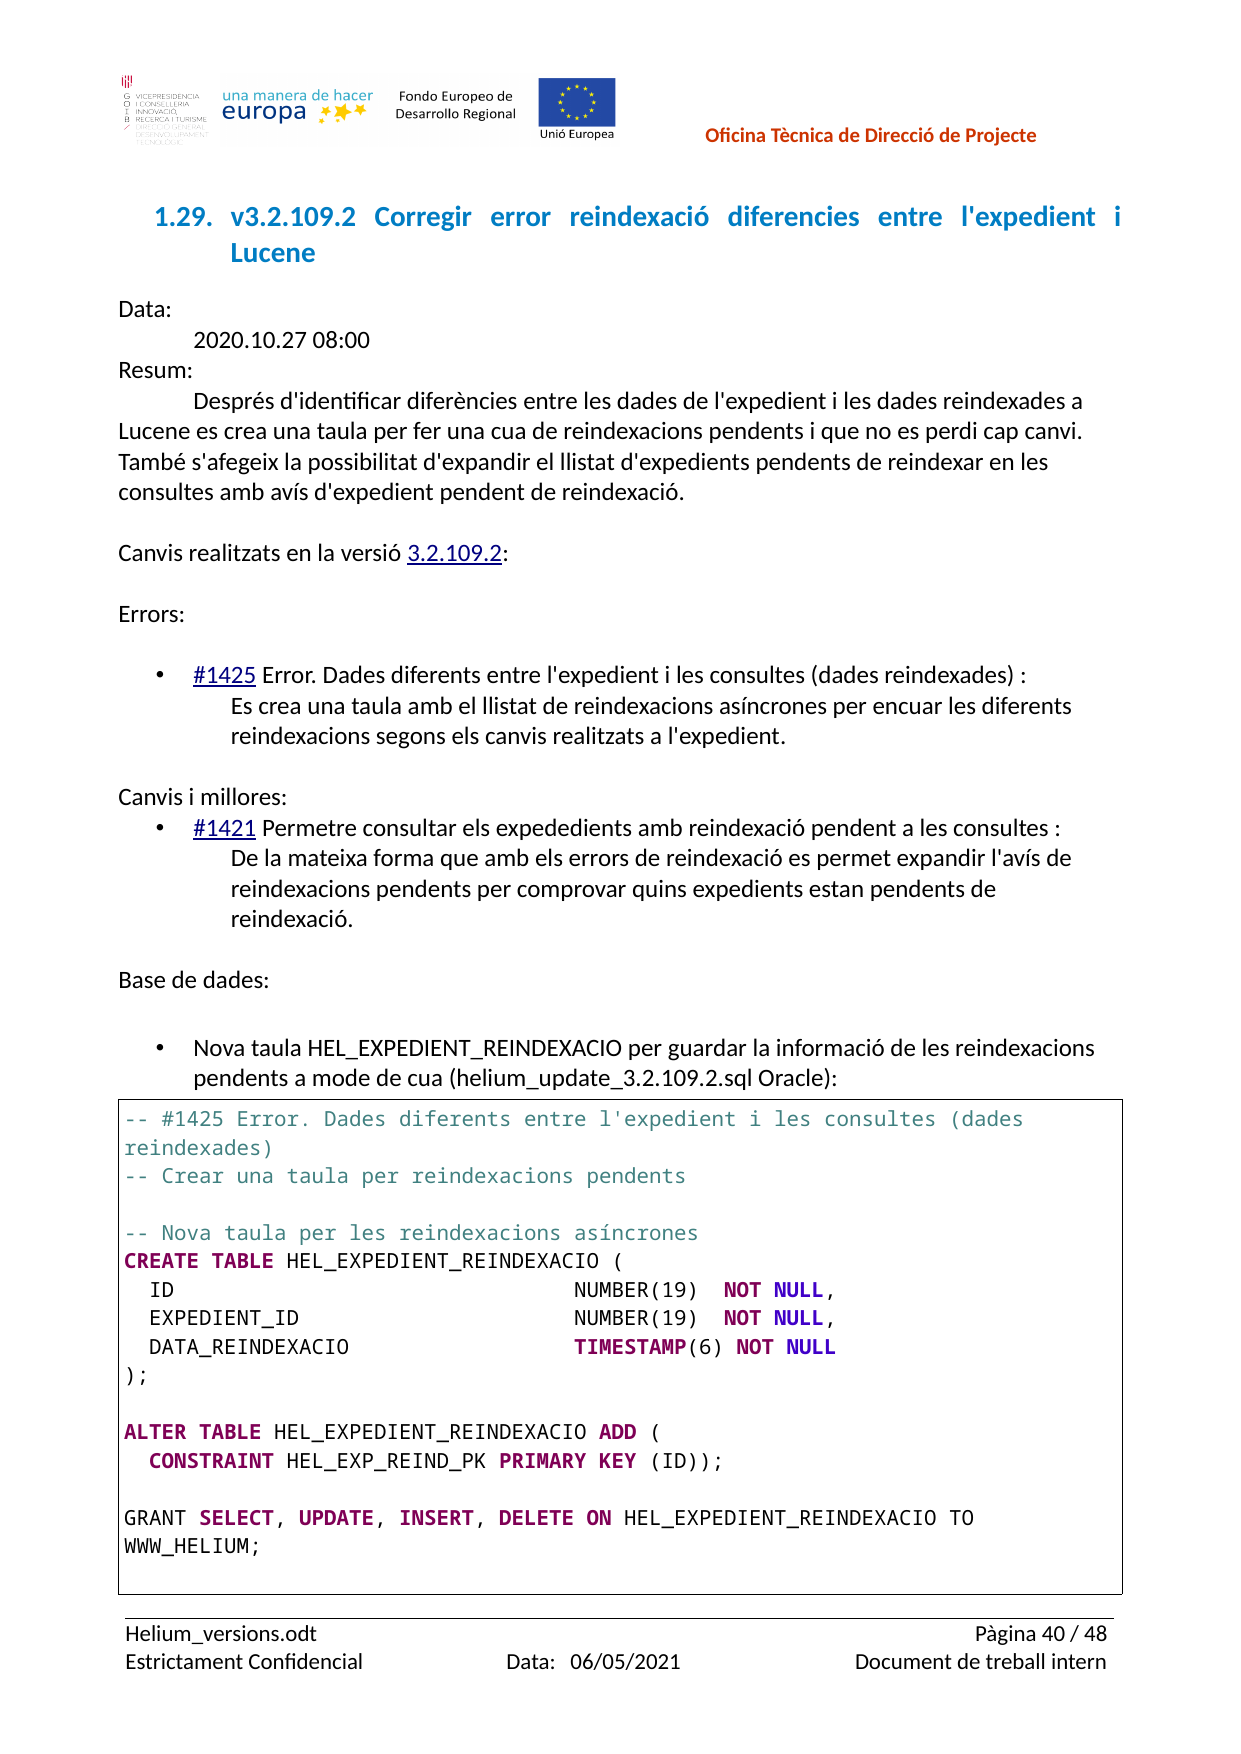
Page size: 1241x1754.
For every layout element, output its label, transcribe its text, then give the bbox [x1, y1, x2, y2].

subtitle v3.2.109.2 Corregir error reindexació diferencies entre l'expedient i Lucene [153, 198, 1122, 269]
text Errors: [118, 598, 1122, 629]
list #1421 Permetre consultar els expededients amb reindexació pendent a les consultes : [156, 812, 1122, 843]
picture [118, 73, 213, 147]
text Després d'identificar diferències entre les dades de l'expedient i les dades reindexades a Lucene es crea una taula per fer una cua de reindexacions pendents i que no es perdi cap canvi. També s'afegeix la possibilitat d'expandir el llistat d'expedients pendents de reindexar en les consultes amb avís d'expedient pendent de reindexació. [118, 385, 1122, 507]
text 2020.10.27 08:00 [118, 324, 1122, 354]
text Canvis realitzats en la versió 3.2.109.2: [118, 537, 1122, 568]
text Canvis i millores: [118, 782, 1122, 812]
table_header -- #1425 Error. Dades diferents entre l'expedient i les consultes (dades reindexades) -- Crear una taula per reindexacions pendents -- Nova taula per les reindexacions asíncrones CREATE TABLE HEL_EXPEDIENT_REINDEXACIO ( ID NUMBER(19) NOT NULL, EXPEDIENT_ID NUMBER(19) NOT NULL, DATA_REINDEXACIO TIMESTAMP(6) NOT NULL ); ALTER TABLE HEL_EXPEDIENT_REINDEXACIO ADD ( CONSTRAINT HEL_EXP_REIND_PK PRIMARY KEY (ID)); GRANT SELECT, UPDATE, INSERT, DELETE ON HEL_EXPEDIENT_REINDEXACIO TO WWW_HELIUM; [119, 1100, 1122, 1594]
list Nova taula HEL_EXPEDIENT_REINDEXACIO per guardar la informació de les reindexacions pendents a mode de cua (helium_update_3.2.109.2.sql Oracle): [156, 1032, 1122, 1093]
text Base de dades: [118, 965, 1122, 995]
list De la mateixa forma que amb els errors de reindexació es permet expandir l'avís de reindexacions pendents per comprovar quins expedients estan pendents de reindexació. [193, 843, 1122, 934]
text Resum: [118, 354, 1122, 385]
text Data: [118, 293, 1122, 324]
list Es crea una taula amb el llistat de reindexacions asíncrones per encuar les diferents reindexacions segons els canvis realitzats a l'expedient. [193, 690, 1122, 751]
list #1425 Error. Dades diferents entre l'expedient i les consultes (dades reindexades) : [156, 659, 1122, 690]
picture [219, 73, 621, 147]
